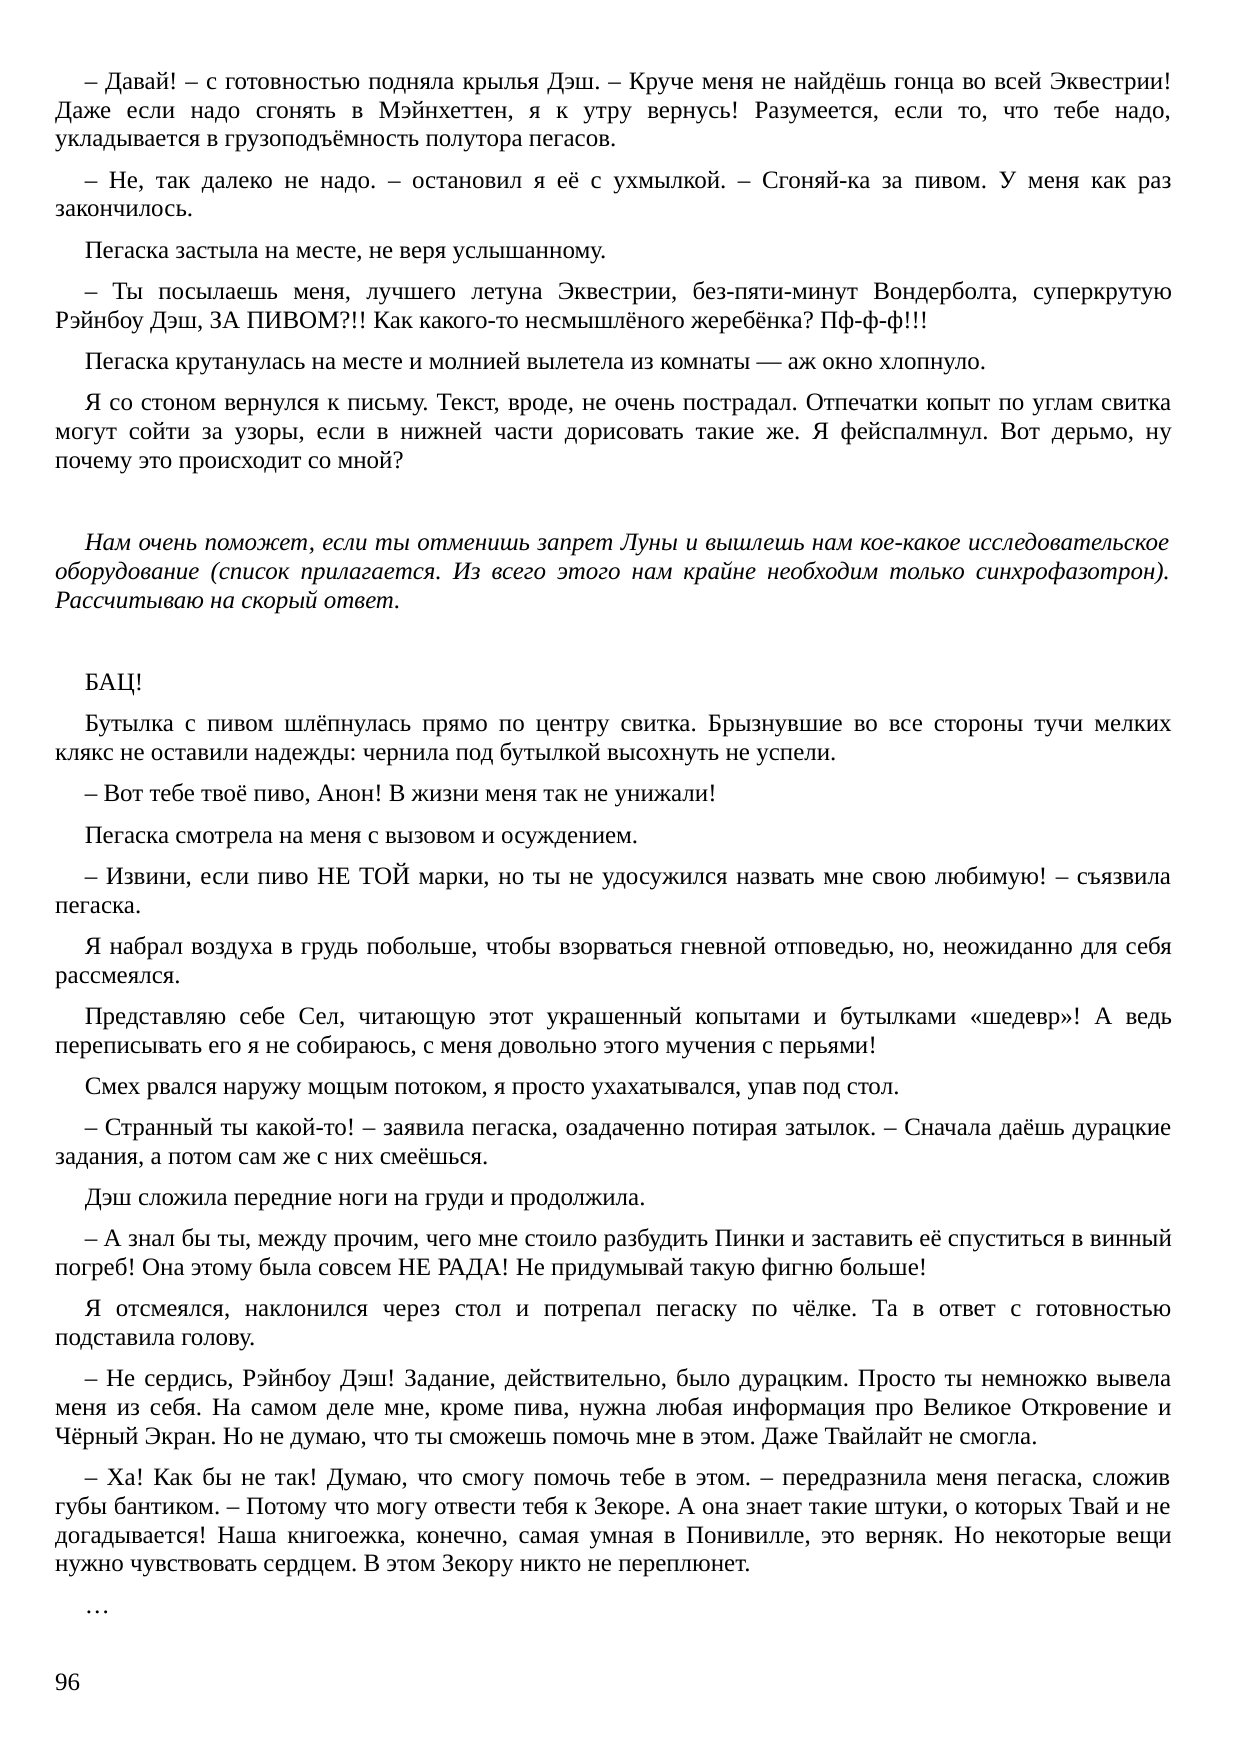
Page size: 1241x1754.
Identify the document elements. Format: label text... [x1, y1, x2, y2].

text – Давай! – с готовностью подняла крылья Дэш. – Круче меня не найдёшь гонца во всей Эквестрии! Даже если надо сгонять в Мэйнхеттен, я к утру вернусь! Разумеется, если то, что тебе надо, укладывается в грузоподъёмность полутора пегасов. [55, 66, 1173, 152]
text – Вот тебе твоё пиво, Анон! В жизни меня так не унижали! [55, 778, 1173, 807]
text Пегаска застыла на месте, не веря услышанному. [55, 235, 1173, 263]
text Смех рвался наружу мощым потоком, я просто ухахатывался, упав под стол. [55, 1071, 1173, 1100]
text – Извини, если пиво НЕ ТОЙ марки, но ты не удосужился назвать мне свою любимую! – съязвила пегаска. [55, 861, 1173, 918]
text Дэш сложила передние ноги на груди и продолжила. [55, 1182, 1173, 1211]
text Представляю себе Сел, читающую этот украшенный копытами и бутылками «шедевр»! А ведь переписывать его я не собираюсь, с меня довольно этого мучения с перьями! [55, 1001, 1173, 1058]
text Пегаска крутанулась на месте и молнией вылетела из комнаты — аж окно хлопнуло. [55, 346, 1173, 375]
text Пегаска смотрела на меня с вызовом и осуждением. [55, 820, 1173, 848]
text … [55, 1590, 1173, 1618]
text Я набрал воздуха в грудь побольше, чтобы взорваться гневной отповедью, но, неожиданно для себя рассмеялся. [55, 931, 1173, 988]
text Нам очень поможет, если ты отменишь запрет Луны и вышлешь нам кое-какое исследовательское оборудование (список прилагается. Из всего этого нам крайне необходим только синхрофазотрон). Рассчитываю на скорый ответ. [55, 527, 1173, 613]
text Я со стоном вернулся к письму. Текст, вроде, не очень пострадал. Отпечатки копыт по углам свитка могут сойти за узоры, если в нижней части дорисовать такие же. Я фейспалмнул. Вот дерьмо, ну почему это происходит со мной? [55, 387, 1173, 473]
text – Ха! Как бы не так! Думаю, что смогу помочь тебе в этом. – передразнила меня пегаска, сложив губы бантиком. – Потому что могу отвести тебя к Зекоре. А она знает такие штуки, о которых Твай и не догадывается! Наша книгоежка, конечно, самая умная в Понивилле, это верняк. Но некоторые вещи нужно чувствовать сердцем. В этом Зекору никто не переплюнет. [55, 1462, 1173, 1577]
text – А знал бы ты, между прочим, чего мне стоило разбудить Пинки и заставить её спуститься в винный погреб! Она этому была совсем НЕ РАДА! Не придумывай такую фигню больше! [55, 1223, 1173, 1281]
text Я отсмеялся, наклонился через стол и потрепал пегаску по чёлке. Та в ответ с готовностью подставила голову. [55, 1293, 1173, 1351]
text – Странный ты какой-то! – заявила пегаска, озадаченно потирая затылок. – Сначала даёшь дурацкие задания, а потом сам же с них смеёшься. [55, 1112, 1173, 1170]
text – Ты посылаешь меня, лучшего летуна Эквестрии, без-пяти-минут Вондерболта, суперкрутую Рэйнбоу Дэш, ЗА ПИВОМ?!! Как какого-то несмышлёного жеребёнка? Пф-ф-ф!!! [55, 276, 1173, 333]
text Бутылка с пивом шлёпнулась прямо по центру свитка. Брызнувшие во все стороны тучи мелких клякс не оставили надежды: чернила под бутылкой высохнуть не успели. [55, 708, 1173, 766]
text БАЦ! [55, 667, 1173, 696]
text – Не, так далеко не надо. – остановил я её с ухмылкой. – Сгоняй-ка за пивом. У меня как раз закончилось. [55, 165, 1173, 222]
text – Не сердись, Рэйнбоу Дэш! Задание, действительно, было дурацким. Просто ты немножко вывела меня из себя. На самом деле мне, кроме пива, нужна любая информация про Великое Откровение и Чёрный Экран. Но не думаю, что ты сможешь помочь мне в этом. Даже Твайлайт не смогла. [55, 1363, 1173, 1450]
